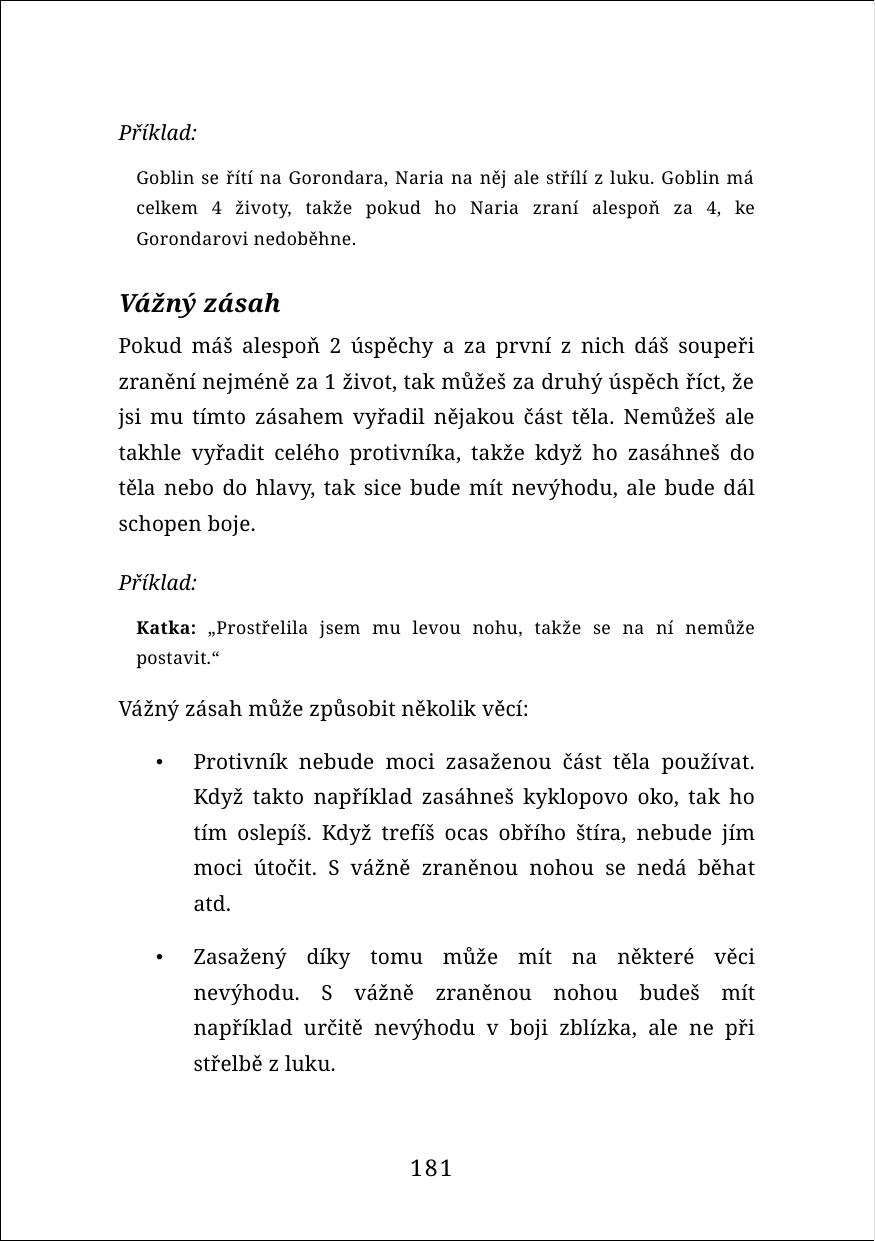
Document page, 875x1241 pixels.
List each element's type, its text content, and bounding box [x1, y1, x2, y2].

text Katka: „Prostřelila jsem mu levou nohu, takže se na ní nemůže postavit.“ [136, 616, 756, 670]
subtitle Vážný zásah [118, 286, 756, 320]
text Goblin se řítí na Gorondara, Naria na něj ale střílí z luku. Goblin má celkem 4 životy, takže pokud ho Naria zraní alespoň za 4, ke Gorondarovi nedoběhne. [136, 166, 756, 250]
text Příklad: [118, 568, 756, 597]
list Zasažený díky tomu může mít na některé věci nevýhodu. S vážně zraněnou nohou budeš mít například určitě nevýhodu v boji zblízka, ale ne při střelbě z luku. [156, 942, 756, 1077]
text Vážný zásah může způsobit několik věcí: [118, 694, 756, 722]
text Příklad: [118, 118, 756, 147]
text Pokud máš alespoň 2 úspěchy a za první z nich dáš soupeři zranění nejméně za 1 život, tak můžeš za druhý úspěch říct, že jsi mu tímto zásahem vyřadil nějakou část těla. Nemůžeš ale takhle vyřadit celého protivníka, takže když ho zasáhneš do těla nebo do hlavy, tak sice bude mít nevýhodu, ale bude dál schopen boje. [118, 331, 756, 537]
list Protivník nebude moci zasaženou část těla používat. Když takto například zasáhneš kyklopovo oko, tak ho tím oslepíš. Když trefíš ocas obřího štíra, nebude jím moci útočit. S vážně zraněnou nohou se nedá běhat atd. [156, 747, 756, 917]
